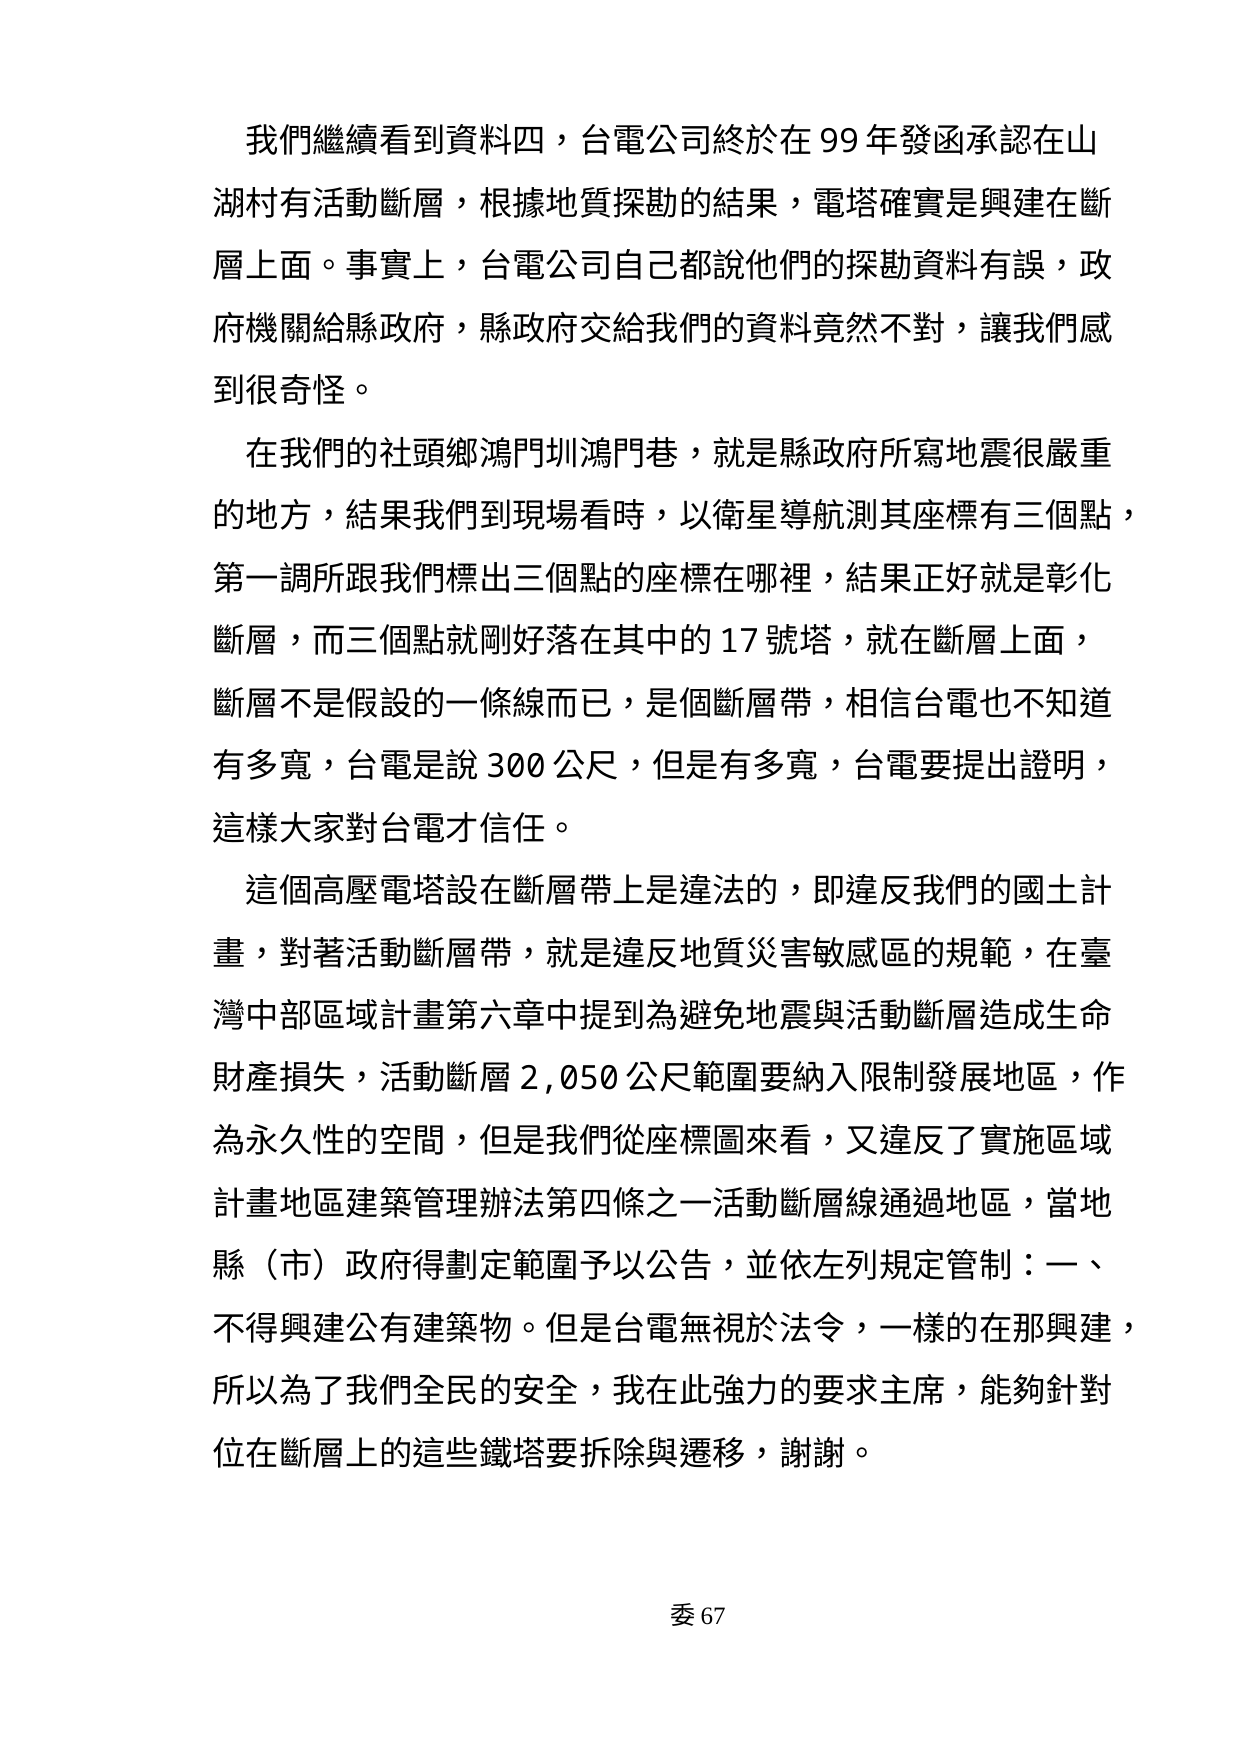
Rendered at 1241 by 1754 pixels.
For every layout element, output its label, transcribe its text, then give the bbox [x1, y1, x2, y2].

text 這個高壓電塔設在斷層帶上是違法的，即違反我們的國土計畫，對著活動斷層帶，就是違反地質災害敏感區的規範，在臺灣中部區域計畫第六章中提到為避免地震與活動斷層造成生命財產損失，活動斷層2,050公尺範圍要納入限制發展地區，作為永久性的空間，但是我們從座標圖來看，又違反了實施區域計畫地區建築管理辦法第四條之一活動斷層線通過地區，當地縣（市）政府得劃定範圍予以公告，並依左列規定管制：一、不得興建公有建築物。但是台電無視於法令，一樣的在那興建，所以為了我們全民的安全，我在此強力的要求主席，能夠針對位在斷層上的這些鐵塔要拆除與遷移，謝謝。 [212, 846, 1131, 1471]
text 在我們的社頭鄉鴻門圳鴻門巷，就是縣政府所寫地震很嚴重的地方，結果我們到現場看時，以衛星導航測其座標有三個點，第一調所跟我們標出三個點的座標在哪裡，結果正好就是彰化斷層，而三個點就剛好落在其中的17號塔，就在斷層上面，斷層不是假設的一條線而已，是個斷層帶，相信台電也不知道有多寬，台電是說300公尺，但是有多寬，台電要提出證明，這樣大家對台電才信任。 [212, 409, 1131, 846]
text 我們繼續看到資料四，台電公司終於在99年發函承認在山湖村有活動斷層，根據地質探勘的結果，電塔確實是興建在斷層上面。事實上，台電公司自己都說他們的探勘資料有誤，政府機關給縣政府，縣政府交給我們的資料竟然不對，讓我們感到很奇怪。 [212, 96, 1131, 409]
